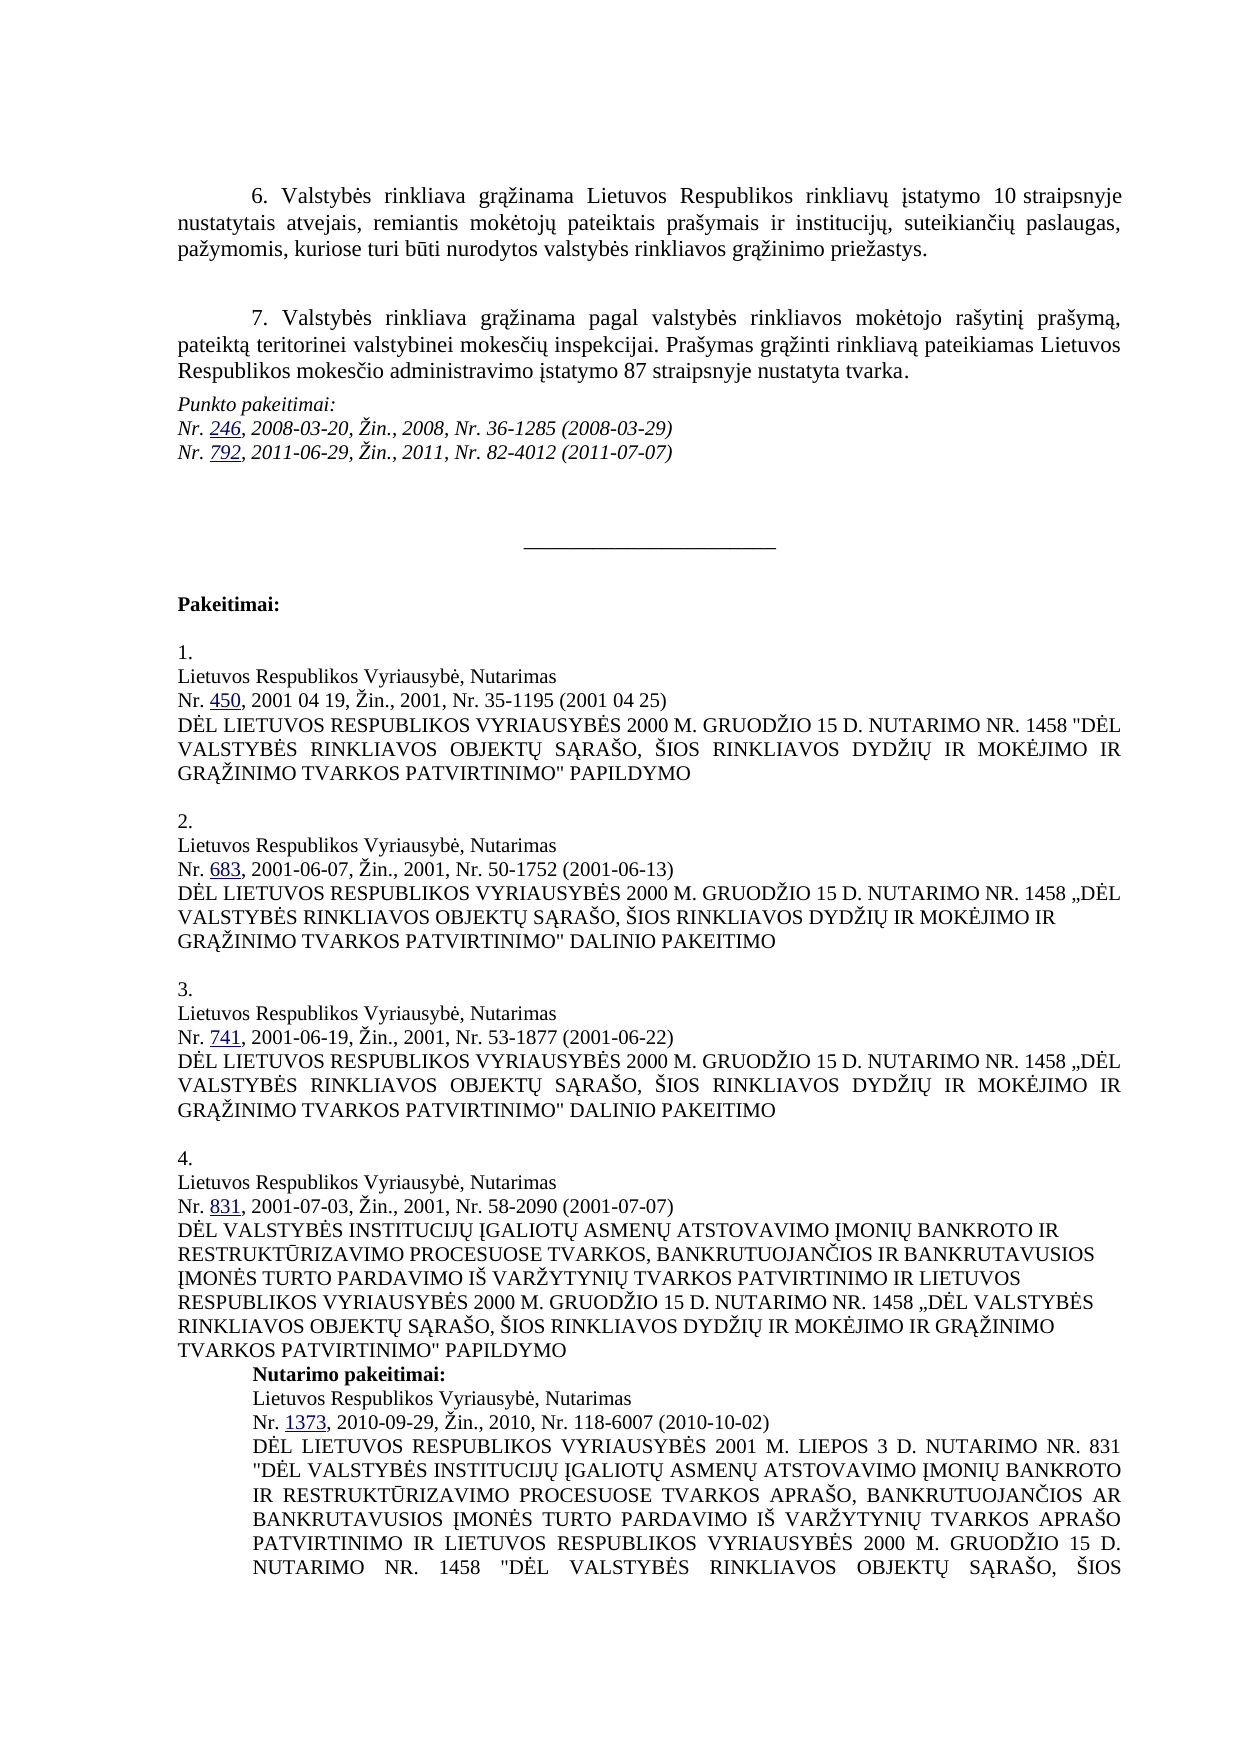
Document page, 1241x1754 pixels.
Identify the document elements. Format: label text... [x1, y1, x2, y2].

text Nr. 1373, 2010-09-29, Žin., 2010, Nr. 118-6007 (2010-10-02) [252, 1410, 1122, 1434]
text 1. [177, 640, 1122, 664]
text 3. [177, 977, 1122, 1001]
text Lietuvos Respublikos Vyriausybė, Nutarimas [177, 1001, 1122, 1025]
text Pakeitimai: [177, 592, 1122, 616]
text Nr. 683, 2001-06-07, Žin., 2001, Nr. 50-1752 (2001-06-13) [177, 857, 1122, 881]
text Nr. 792, 2011-06-29, Žin., 2011, Nr. 82-4012 (2011-07-07) [177, 440, 1122, 464]
text Nr. 450, 2001 04 19, Žin., 2001, Nr. 35-1195 (2001 04 25) [177, 688, 1122, 712]
text Punkto pakeitimai: [177, 392, 1122, 416]
text DĖL LIETUVOS RESPUBLIKOS VYRIAUSYBĖS 2000 M. GRUODŽIO 15 D. NUTARIMO NR. 1458 „DĖL VALSTYBĖS RINKLIAVOS OBJEKTŲ SĄRAŠO, ŠIOS RINKLIAVOS DYDŽIŲ IR MOKĖJIMO IR GRĄŽINIMO TVARKOS PATVIRTINIMO" DALINIO PAKEITIMO [177, 1049, 1122, 1122]
text DĖL LIETUVOS RESPUBLIKOS VYRIAUSYBĖS 2000 M. GRUODŽIO 15 D. NUTARIMO NR. 1458 „DĖL VALSTYBĖS RINKLIAVOS OBJEKTŲ SĄRAŠO, ŠIOS RINKLIAVOS DYDŽIŲ IR MOKĖJIMO IR GRĄŽINIMO TVARKOS PATVIRTINIMO" DALINIO PAKEITIMO [177, 881, 1122, 953]
text Lietuvos Respublikos Vyriausybė, Nutarimas [177, 833, 1122, 857]
text Lietuvos Respublikos Vyriausybė, Nutarimas [177, 664, 1122, 688]
text Lietuvos Respublikos Vyriausybė, Nutarimas [177, 1170, 1122, 1194]
text DĖL VALSTYBĖS INSTITUCIJŲ ĮGALIOTŲ ASMENŲ ATSTOVAVIMO ĮMONIŲ BANKROTO IR RESTRUKTŪRIZAVIMO PROCESUOSE TVARKOS, BANKRUTUOJANČIOS IR BANKRUTAVUSIOS ĮMONĖS TURTO PARDAVIMO IŠ VARŽYTYNIŲ TVARKOS PATVIRTINIMO IR LIETUVOS RESPUBLIKOS VYRIAUSYBĖS 2000 M. GRUODŽIO 15 D. NUTARIMO NR. 1458 „DĖL VALSTYBĖS RINKLIAVOS OBJEKTŲ SĄRAŠO, ŠIOS RINKLIAVOS DYDŽIŲ IR MOKĖJIMO IR GRĄŽINIMO TVARKOS PATVIRTINIMO" PAPILDYMO [177, 1218, 1122, 1362]
text 2. [177, 809, 1122, 833]
text DĖL LIETUVOS RESPUBLIKOS VYRIAUSYBĖS 2001 M. LIEPOS 3 D. NUTARIMO NR. 831 "DĖL VALSTYBĖS INSTITUCIJŲ ĮGALIOTŲ ASMENŲ ATSTOVAVIMO ĮMONIŲ BANKROTO IR RESTRUKTŪRIZAVIMO PROCESUOSE TVARKOS APRAŠO, BANKRUTUOJANČIOS AR BANKRUTAVUSIOS ĮMONĖS TURTO PARDAVIMO IŠ VARŽYTYNIŲ TVARKOS APRAŠO PATVIRTINIMO IR LIETUVOS RESPUBLIKOS VYRIAUSYBĖS 2000 M. GRUODŽIO 15 D. NUTARIMO NR. 1458 "DĖL VALSTYBĖS RINKLIAVOS OBJEKTŲ SĄRAŠO, ŠIOS [252, 1434, 1122, 1579]
text –––––––––––––––––––––– [177, 533, 1122, 560]
text 7. Valstybės rinkliava grąžinama pagal valstybės rinkliavos mokėtojo rašytinį prašymą, pateiktą teritorinei valstybinei mokesčių inspekcijai. Prašymas grąžinti rinkliavą pateikiamas Lietuvos Respublikos mokesčio administravimo įstatymo 87 straipsnyje nustatyta tvarka. [177, 304, 1122, 383]
text Nutarimo pakeitimai: [252, 1362, 1122, 1386]
text Nr. 741, 2001-06-19, Žin., 2001, Nr. 53-1877 (2001-06-22) [177, 1025, 1122, 1049]
text Nr. 246, 2008-03-20, Žin., 2008, Nr. 36-1285 (2008-03-29) [177, 416, 1122, 440]
text 6. Valstybės rinkliava grąžinama Lietuvos Respublikos rinkliavų įstatymo 10 straipsnyje nustatytais atvejais, remiantis mokėtojų pateiktais prašymais ir institucijų, suteikiančių paslaugas, pažymomis, kuriose turi būti nurodytos valstybės rinkliavos grąžinimo priežastys. [177, 182, 1122, 261]
text 4. [177, 1146, 1122, 1170]
text Nr. 831, 2001-07-03, Žin., 2001, Nr. 58-2090 (2001-07-07) [177, 1194, 1122, 1218]
text Lietuvos Respublikos Vyriausybė, Nutarimas [252, 1386, 1122, 1410]
text DĖL LIETUVOS RESPUBLIKOS VYRIAUSYBĖS 2000 M. GRUODŽIO 15 D. NUTARIMO NR. 1458 "DĖL VALSTYBĖS RINKLIAVOS OBJEKTŲ SĄRAŠO, ŠIOS RINKLIAVOS DYDŽIŲ IR MOKĖJIMO IR GRĄŽINIMO TVARKOS PATVIRTINIMO" PAPILDYMO [177, 712, 1122, 785]
